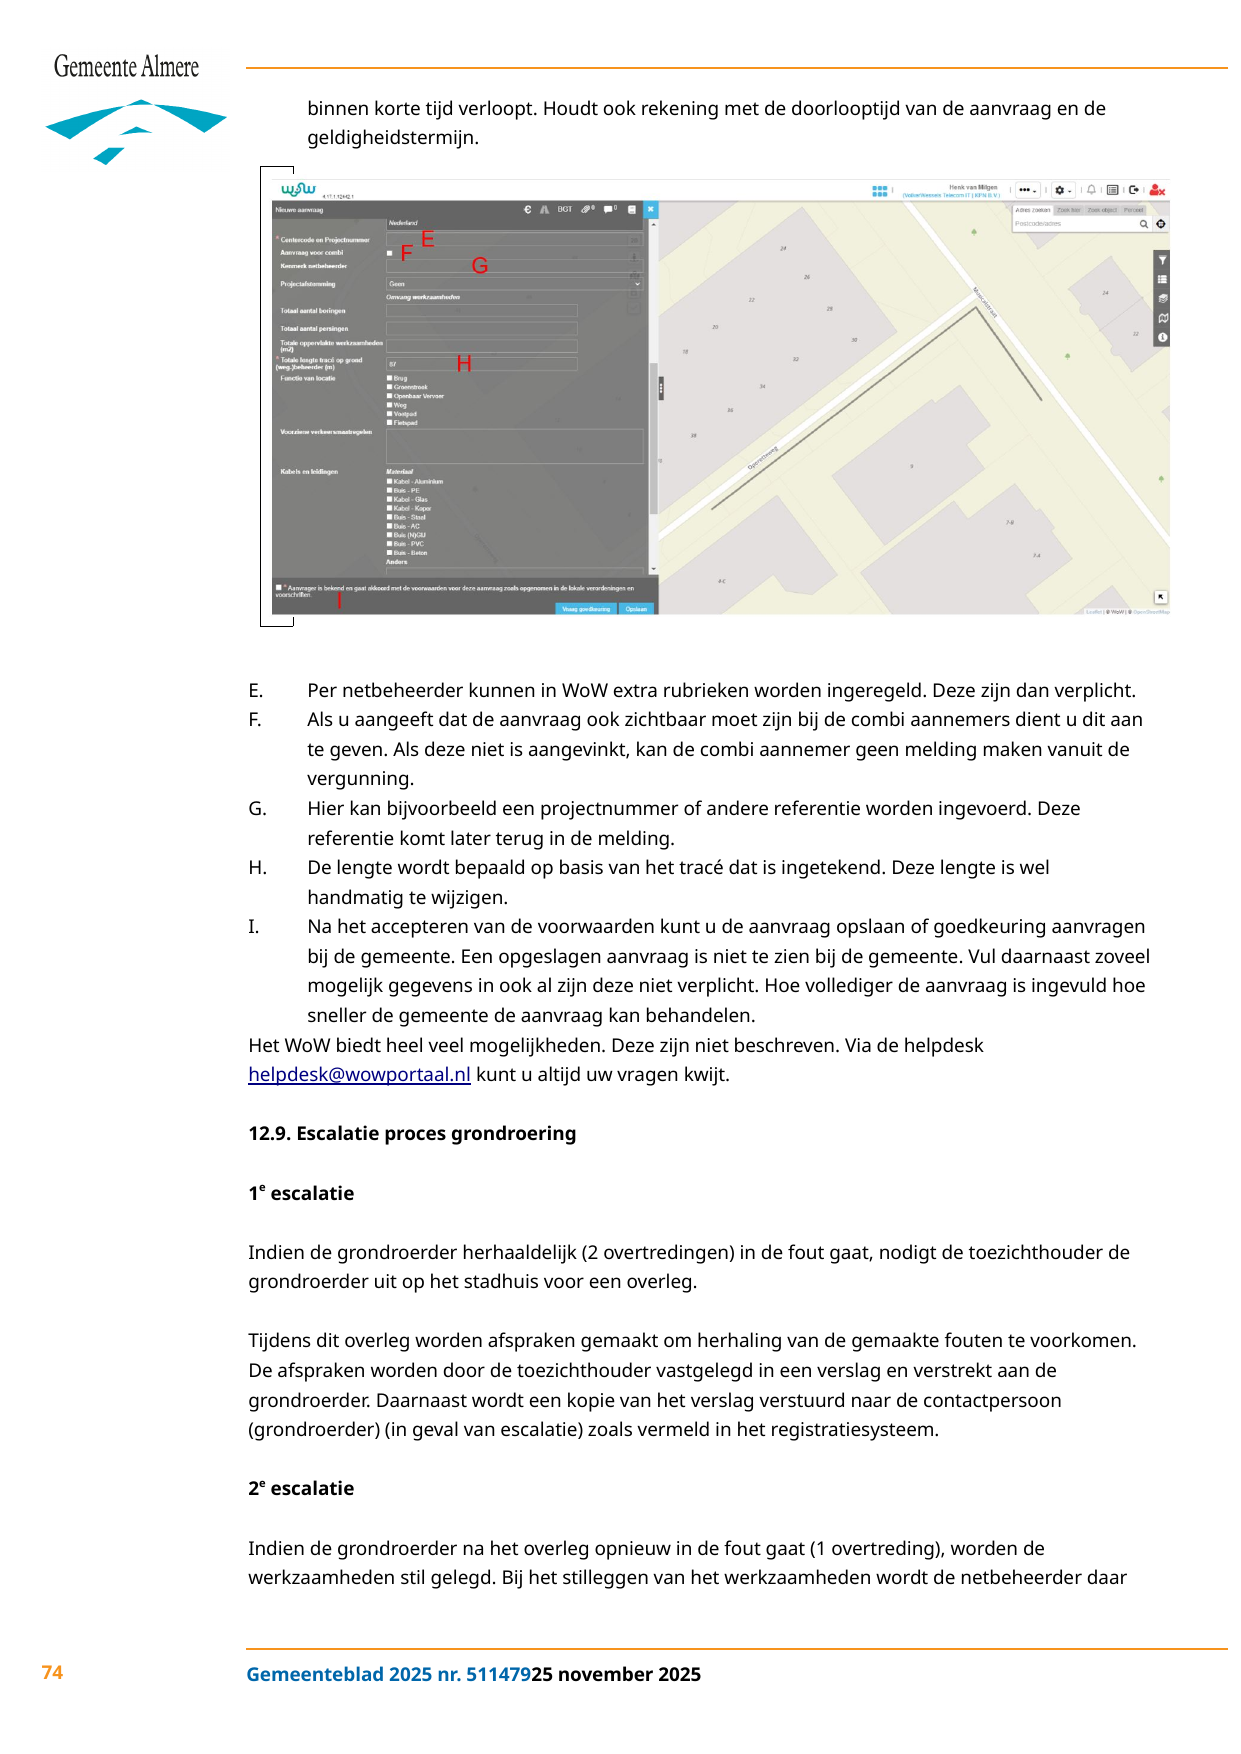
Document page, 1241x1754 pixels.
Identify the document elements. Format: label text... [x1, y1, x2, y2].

text Tijdens dit overleg worden afspraken gemaakt om herhaling van de gemaakte fouten te voorkomen. De afspraken worden door de toezichthouder vastgelegd in een verslag en verstrekt aan de grondroerder. Daarnaast wordt een kopie van het verslag verstuurd naar de contactpersoon (grondroerder) (in geval van escalatie) zoals vermeld in het registratiesysteem. [248, 1328, 1152, 1442]
list Als u aangeeft dat de aanvraag ook zichtbaar moet zijn bij de combi aannemers dient u dit aan te geven. Als deze niet is aangevinkt, kan de combi aannemer geen melding maken vanuit de vergunning. [248, 706, 1152, 791]
text 12.9. Escalatie proces grondroering [248, 1121, 1152, 1146]
list Per netbeheerder kunnen in WoW extra rubrieken worden ingeregeld. Deze zijn dan verplicht. [248, 677, 1152, 702]
text Indien de grondroerder na het overleg opnieuw in de fout gaat (1 overtreding), worden de werkzaamheden stil gelegd. Bij het stilleggen van het werkzaamheden wordt de netbeheerder daar [248, 1535, 1152, 1590]
picture [41, 47, 231, 172]
text 2e escalatie [248, 1476, 1152, 1501]
picture [268, 174, 1173, 617]
text Indien de grondroerder herhaaldelijk (2 overtredingen) in de fout gaat, nodigt de toezichthouder de grondroerder uit op het stadhuis voor een overleg. [248, 1239, 1152, 1294]
list Na het accepteren van de voorwaarden kunt u de aanvraag opslaan of goedkeuring aanvragen bij de gemeente. Een opgeslagen aanvraag is niet te zien bij de gemeente. Vul daarnaast zoveel mogelijk gegevens in ook al zijn deze niet verplicht. Hoe vollediger de aanvraag is ingevuld hoe sneller de gemeente de aanvraag kan behandelen. [248, 913, 1152, 1028]
list binnen korte tijd verloopt. Houdt ook rekening met de doorlooptijd van de aanvraag en de geldigheidstermijn. [248, 95, 1152, 150]
list De lengte wordt bepaald op basis van het tracé dat is ingetekend. Deze lengte is wel handmatig te wijzigen. [248, 854, 1152, 909]
list Hier kan bijvoorbeeld een projectnummer of andere referentie worden ingevoerd. Deze referentie komt later terug in de melding. [248, 795, 1152, 850]
text 1e escalatie [248, 1180, 1152, 1205]
text Het WoW biedt heel veel mogelijkheden. Deze zijn niet beschreven. Via de helpdesk helpdesk@wowportaal.nl kunt u altijd uw vragen kwijt. [248, 1032, 1152, 1087]
